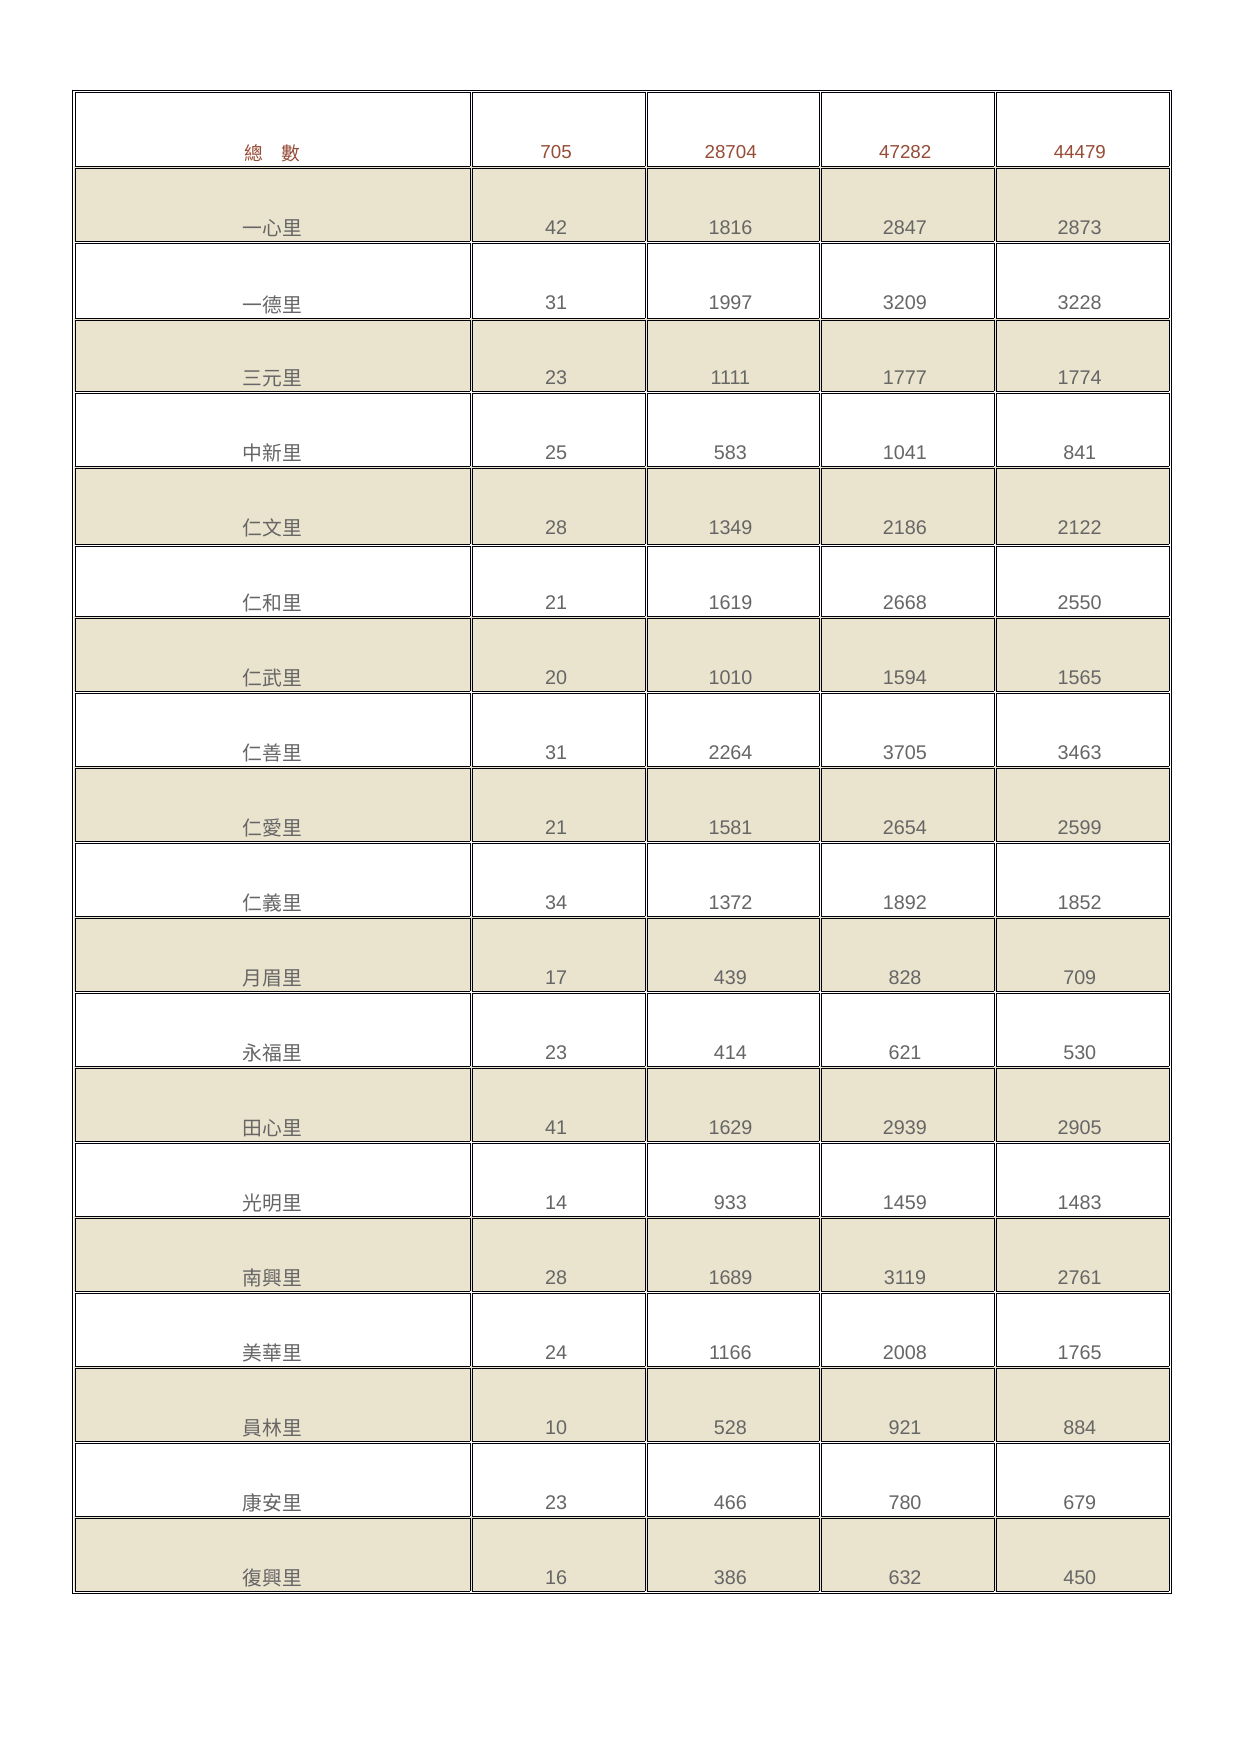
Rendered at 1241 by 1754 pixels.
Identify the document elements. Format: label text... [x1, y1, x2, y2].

table_cell 632 [822, 1519, 994, 1591]
table_cell 705 [473, 93, 645, 166]
table_cell 2905 [997, 1069, 1169, 1141]
table_cell 10 [473, 1369, 645, 1441]
table_cell 2264 [648, 694, 819, 766]
table_cell 1765 [997, 1294, 1169, 1366]
table_cell 2186 [822, 469, 994, 544]
table_cell 美華里 [76, 1294, 470, 1366]
table_cell 1459 [822, 1144, 994, 1216]
table_cell 34 [473, 844, 645, 916]
table_cell 1816 [648, 169, 819, 241]
table_cell 23 [473, 321, 645, 391]
table_cell 44479 [997, 93, 1169, 166]
table_cell 一心里 [76, 169, 470, 241]
table_cell 21 [473, 547, 645, 616]
table_cell 2550 [997, 547, 1169, 616]
table_cell 28 [473, 1219, 645, 1291]
table_cell 2668 [822, 547, 994, 616]
table_cell 47282 [822, 93, 994, 166]
table_cell 2008 [822, 1294, 994, 1366]
table_cell 3463 [997, 694, 1169, 766]
table_cell 1349 [648, 469, 819, 544]
table_cell 884 [997, 1369, 1169, 1441]
table_cell 田心里 [76, 1069, 470, 1141]
table_cell 1010 [648, 619, 819, 691]
table_cell 31 [473, 244, 645, 318]
table_cell 3209 [822, 244, 994, 318]
table_cell 528 [648, 1369, 819, 1441]
table_cell 466 [648, 1444, 819, 1516]
table_cell 1774 [997, 321, 1169, 391]
table_cell 仁和里 [76, 547, 470, 616]
table_cell 42 [473, 169, 645, 241]
table_cell 439 [648, 919, 819, 991]
table_cell 1777 [822, 321, 994, 391]
table_cell 月眉里 [76, 919, 470, 991]
table_cell 780 [822, 1444, 994, 1516]
table_cell 2873 [997, 169, 1169, 241]
table_cell 3228 [997, 244, 1169, 318]
table_cell 1629 [648, 1069, 819, 1141]
table_cell 1111 [648, 321, 819, 391]
table_cell 17 [473, 919, 645, 991]
table_cell 828 [822, 919, 994, 991]
table_cell 中新里 [76, 394, 470, 466]
table_cell 1594 [822, 619, 994, 691]
table_cell 709 [997, 919, 1169, 991]
table_cell 南興里 [76, 1219, 470, 1291]
table_cell 679 [997, 1444, 1169, 1516]
table_cell 員林里 [76, 1369, 470, 1441]
table_cell 28 [473, 469, 645, 544]
table_cell 386 [648, 1519, 819, 1591]
table_cell 25 [473, 394, 645, 466]
table_cell 1565 [997, 619, 1169, 691]
table_cell 3705 [822, 694, 994, 766]
table_cell 2599 [997, 769, 1169, 841]
table_cell 一德里 [76, 244, 470, 318]
table_cell 28704 [648, 93, 819, 166]
table_cell 永福里 [76, 994, 470, 1066]
table_cell 583 [648, 394, 819, 466]
table_cell 2847 [822, 169, 994, 241]
table_cell 1997 [648, 244, 819, 318]
table_cell 841 [997, 394, 1169, 466]
table_cell 21 [473, 769, 645, 841]
table_cell 復興里 [76, 1519, 470, 1591]
table_cell 414 [648, 994, 819, 1066]
table_cell 2654 [822, 769, 994, 841]
table_cell 14 [473, 1144, 645, 1216]
table_cell 20 [473, 619, 645, 691]
table_cell 1372 [648, 844, 819, 916]
table_cell 933 [648, 1144, 819, 1216]
table_cell 1041 [822, 394, 994, 466]
table_cell 2939 [822, 1069, 994, 1141]
table_cell 24 [473, 1294, 645, 1366]
table_cell 16 [473, 1519, 645, 1591]
table_cell 41 [473, 1069, 645, 1141]
table_cell 621 [822, 994, 994, 1066]
table_cell 三元里 [76, 321, 470, 391]
table_cell 仁愛里 [76, 769, 470, 841]
table_cell 3119 [822, 1219, 994, 1291]
table_cell 仁義里 [76, 844, 470, 916]
table_cell 23 [473, 1444, 645, 1516]
table_cell 530 [997, 994, 1169, 1066]
table_cell 1852 [997, 844, 1169, 916]
table_cell 1619 [648, 547, 819, 616]
table_cell 23 [473, 994, 645, 1066]
table_cell 仁文里 [76, 469, 470, 544]
table_cell 921 [822, 1369, 994, 1441]
table_cell 2122 [997, 469, 1169, 544]
table_cell 1689 [648, 1219, 819, 1291]
table_cell 450 [997, 1519, 1169, 1591]
table_cell 2761 [997, 1219, 1169, 1291]
table_cell 仁善里 [76, 694, 470, 766]
table_cell 康安里 [76, 1444, 470, 1516]
table_cell 31 [473, 694, 645, 766]
table_cell 1892 [822, 844, 994, 916]
table_cell 1581 [648, 769, 819, 841]
table_cell 1483 [997, 1144, 1169, 1216]
table_cell 1166 [648, 1294, 819, 1366]
table_cell 總 數 [76, 93, 470, 166]
table_cell 仁武里 [76, 619, 470, 691]
table_cell 光明里 [76, 1144, 470, 1216]
